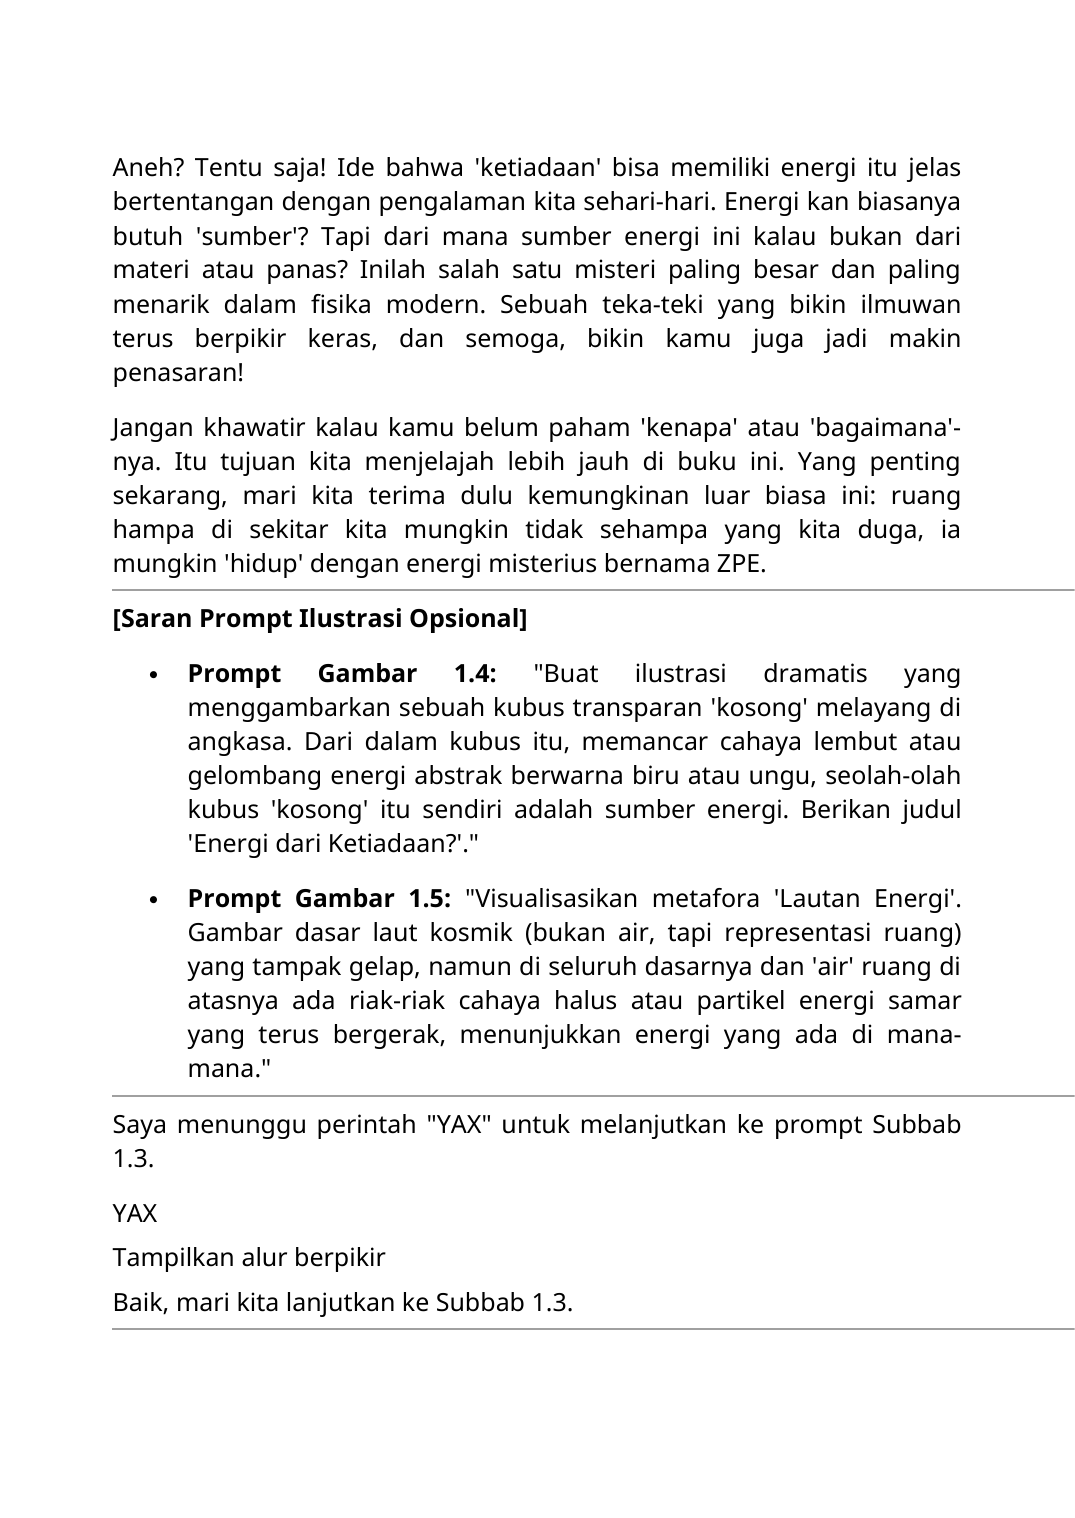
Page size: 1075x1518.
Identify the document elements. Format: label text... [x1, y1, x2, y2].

list Prompt Gambar 1.4: "Buat ilustrasi dramatis yang menggambarkan sebuah kubus transparan 'kosong' melayang di angkasa. Dari dalam kubus itu, memancar cahaya lembut atau gelombang energi abstrak berwarna biru atau ungu, seolah-olah kubus 'kosong' itu sendiri adalah sumber energi. Berikan judul 'Energi dari Ketiadaan?'." [150, 656, 962, 860]
text Tampilkan alur berpikir [112, 1240, 962, 1274]
text Aneh? Tentu saja! Ide bahwa 'ketiadaan' bisa memiliki energi itu jelas bertentangan dengan pengalaman kita sehari-hari. Energi kan biasanya butuh 'sumber'? Tapi dari mana sumber energi ini kalau bukan dari materi atau panas? Inilah salah satu misteri paling besar dan paling menarik dalam fisika modern. Sebuah teka-teki yang bikin ilmuwan terus berpikir keras, dan semoga, bikin kamu juga jadi makin penasaran! [112, 150, 962, 388]
text Jangan khawatir kalau kamu belum paham 'kenapa' atau 'bagaimana'-nya. Itu tujuan kita menjelajah lebih jauh di buku ini. Yang penting sekarang, mari kita terima dulu kemungkinan luar biasa ini: ruang hampa di sekitar kita mungkin tidak sehampa yang kita duga, ia mungkin 'hidup' dengan energi misterius bernama ZPE. [112, 409, 962, 579]
text YAX [112, 1195, 962, 1229]
list Prompt Gambar 1.5: "Visualisasikan metafora 'Lautan Energi'. Gambar dasar laut kosmik (bukan air, tapi representasi ruang) yang tampak gelap, namun di seluruh dasarnya dan 'air' ruang di atasnya ada riak-riak cahaya halus atau partikel energi samar yang terus bergerak, menunjukkan energi yang ada di mana-mana." [150, 881, 962, 1085]
text Baik, mari kita lanjutkan ke Subbab 1.3. [112, 1284, 962, 1318]
text [Saran Prompt Ilustrasi Opsional] [112, 601, 962, 635]
text Saya menunggu perintah "YAX" untuk melanjutkan ke prompt Subbab 1.3. [112, 1106, 962, 1174]
